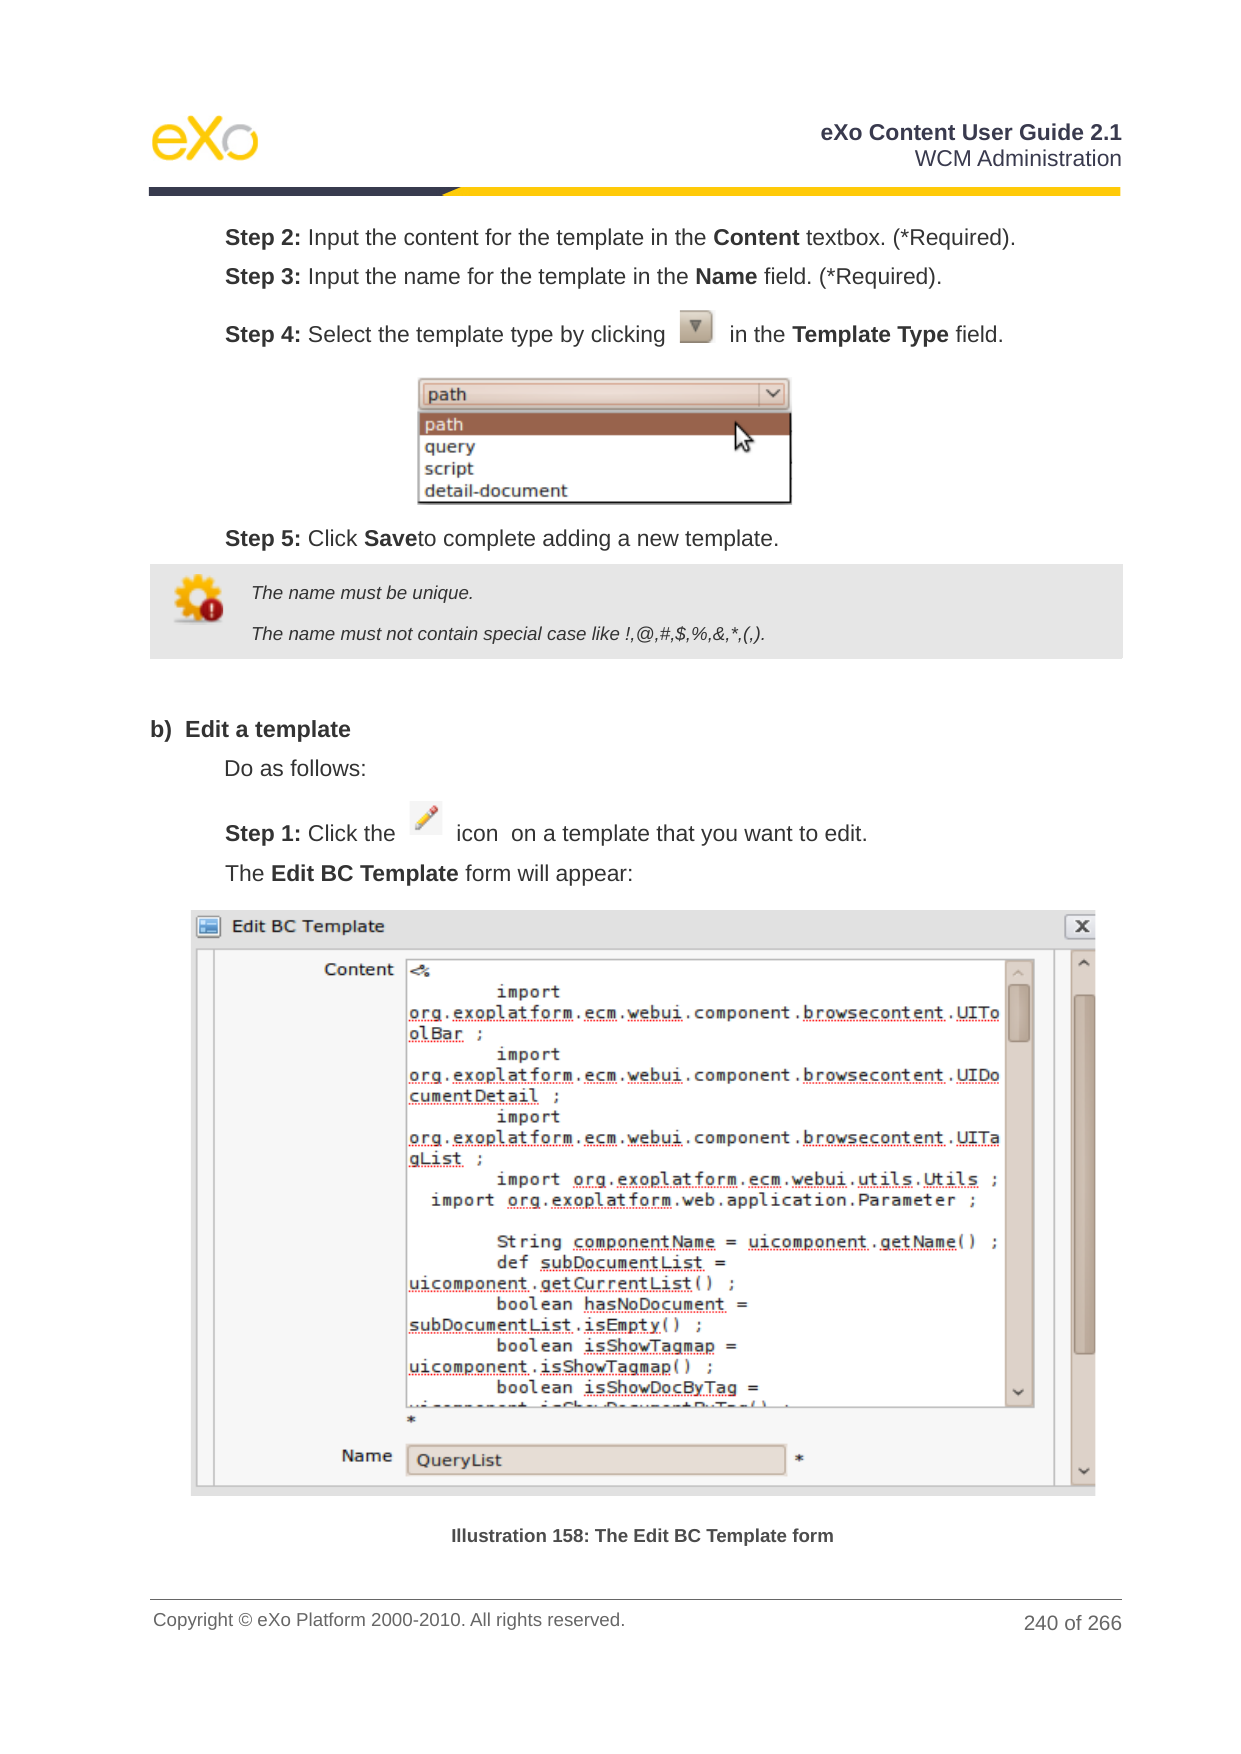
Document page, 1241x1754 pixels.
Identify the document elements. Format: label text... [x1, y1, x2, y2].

list Step 3: Input the name for the template in the Name field. (*Required). [187, 263, 1122, 289]
text Do as follows: [224, 754, 1122, 781]
picture [409, 801, 443, 835]
list Step 2: Input the content for the template in the Content textbox. (*Required). [187, 223, 1122, 250]
table_header The name must be unique. The name must not contain special case like !,@,#,$,%,&,*,(,). [246, 565, 1122, 658]
list Step 1: Click the icon on a template that you want to edit. [187, 818, 1122, 847]
picture [679, 310, 716, 343]
list Step 4: Select the template type by clicking in the Template Type field. [187, 318, 1122, 350]
picture [152, 115, 259, 161]
list [181, 898, 1103, 973]
list Illustration 162: The Edit BC Template form [181, 1522, 1103, 1546]
table_header [151, 565, 245, 658]
subtitle Edit a template [150, 715, 1122, 742]
picture [148, 187, 1121, 196]
picture [190, 910, 1096, 1496]
list Step 5: Click Saveto complete adding a new template. [187, 522, 1122, 551]
picture [417, 377, 793, 505]
list The Edit BC Template form will appear: [187, 860, 1122, 886]
picture [173, 574, 224, 625]
